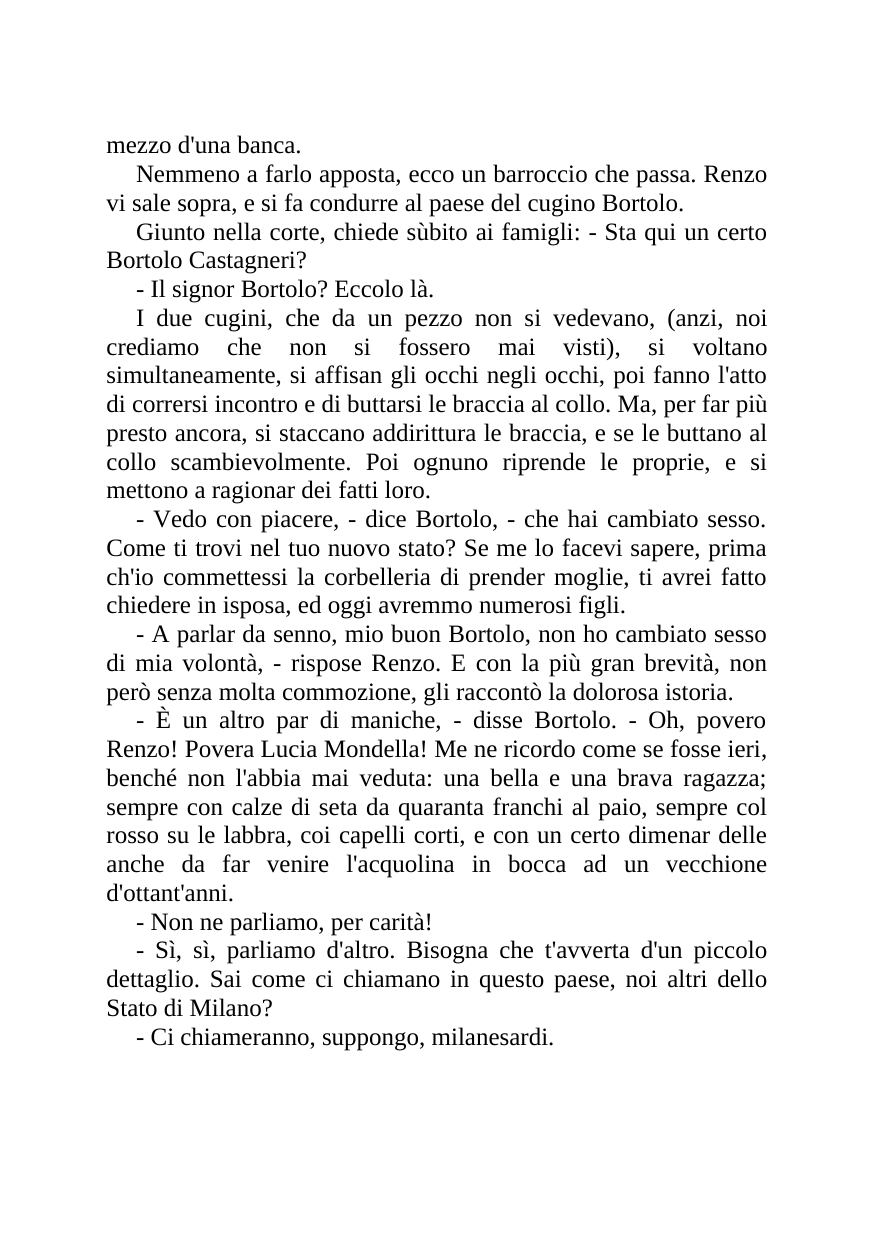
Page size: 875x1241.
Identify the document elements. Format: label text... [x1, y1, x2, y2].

text - È un altro par di maniche, - disse Bortolo. - Oh, povero Renzo! Povera Lucia Mondella! Me ne ricordo come se fosse ieri, benché non l'abbia mai veduta: una bella e una brava ragazza; sempre con calze di seta da quaranta franchi al paio, sempre col rosso su le labbra, coi capelli corti, e con un certo dimenar delle anche da far venire l'acquolina in bocca ad un vecchione d'ottant'anni. [106, 705, 768, 907]
text - Vedo con piacere, - dice Bortolo, - che hai cambiato sesso. Come ti trovi nel tuo nuovo stato? Se me lo facevi sapere, prima ch'io commettessi la corbelleria di prender moglie, ti avrei fatto chiedere in isposa, ed oggi avremmo numerosi figli. [106, 504, 768, 619]
text - Il signor Bortolo? Eccolo là. [106, 274, 768, 303]
text I due cugini, che da un pezzo non si vedevano, (anzi, noi crediamo che non si fossero mai visti), si voltano simultaneamente, si affisan gli occhi negli occhi, poi fanno l'atto di corrersi incontro e di buttarsi le braccia al collo. Ma, per far più presto ancora, si staccano addirittura le braccia, e se le buttano al collo scambievolmente. Poi ognuno riprende le proprie, e si mettono a ragionar dei fatti loro. [106, 303, 768, 504]
text Nemmeno a farlo apposta, ecco un barroccio che passa. Renzo vi sale sopra, e si fa condurre al paese del cugino Bortolo. [106, 159, 768, 217]
text - Non ne parliamo, per carità! [106, 907, 768, 935]
text mezzo d'una banca. [106, 130, 768, 159]
text - Ci chiameranno, suppongo, milanesardi. [106, 1022, 768, 1050]
text Giunto nella corte, chiede sùbito ai famigli: - Sta qui un certo Bortolo Castagneri? [106, 217, 768, 274]
text - A parlar da senno, mio buon Bortolo, non ho cambiato sesso di mia volontà, - rispose Renzo. E con la più gran brevità, non però senza molta commozione, gli raccontò la dolorosa istoria. [106, 619, 768, 705]
text - Sì, sì, parliamo d'altro. Bisogna che t'avverta d'un piccolo dettaglio. Sai come ci chiamano in questo paese, noi altri dello Stato di Milano? [106, 935, 768, 1022]
